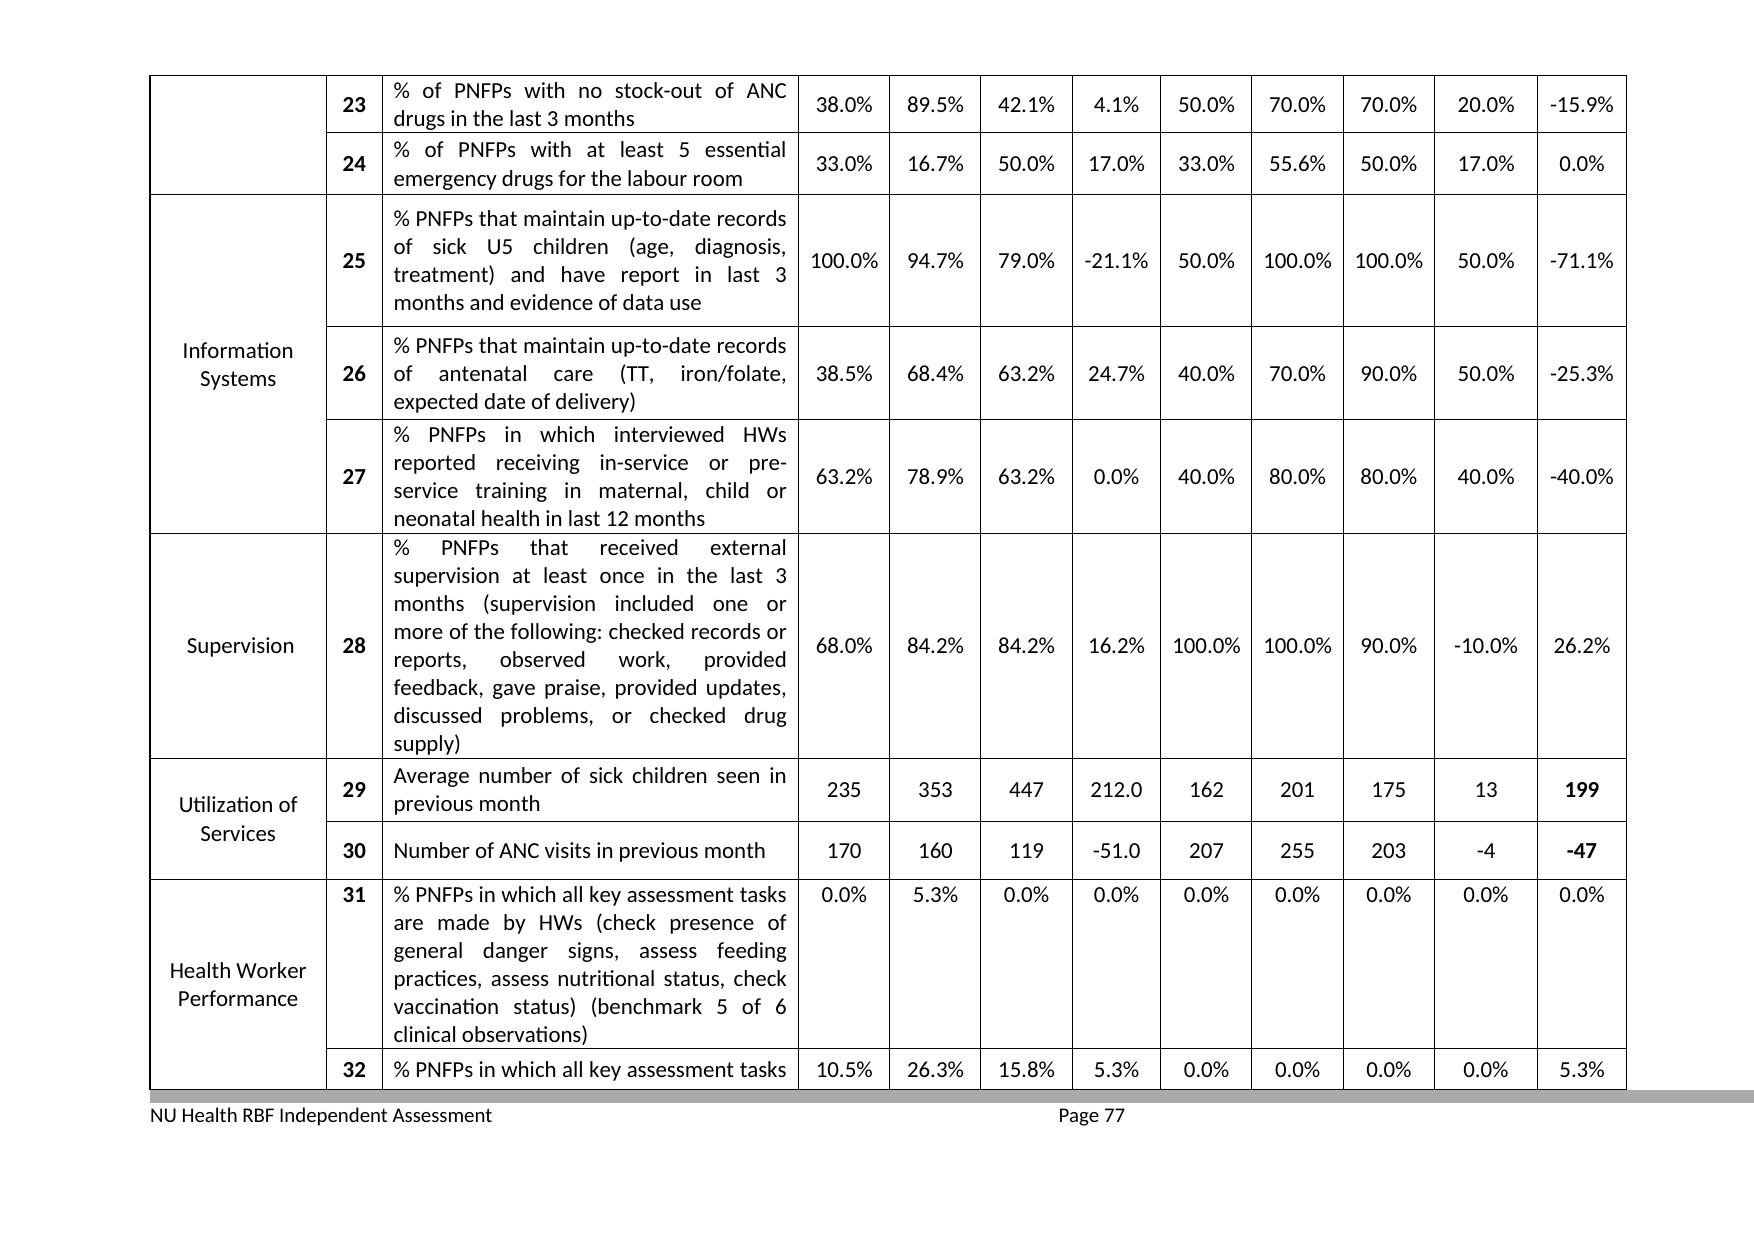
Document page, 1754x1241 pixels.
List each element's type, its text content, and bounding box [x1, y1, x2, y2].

table_cell 90.0% [1344, 327, 1434, 419]
table_cell 5.3% [1538, 1049, 1626, 1089]
table_cell 17.0% [1073, 133, 1160, 194]
table_cell 100.0% [1344, 195, 1434, 326]
table_cell 0.0% [799, 880, 889, 1048]
table_cell 63.2% [981, 420, 1072, 532]
table_cell 16.7% [890, 133, 980, 194]
table_cell 50.0% [1435, 327, 1537, 419]
table_cell 38.0% [799, 76, 889, 132]
table_cell 84.2% [981, 534, 1072, 758]
table_cell 26.3% [890, 1049, 980, 1089]
table_cell 50.0% [981, 133, 1072, 194]
table_cell 40.0% [1435, 420, 1537, 532]
table_cell 68.4% [890, 327, 980, 419]
table_cell Supervision [151, 534, 326, 758]
table_cell 33.0% [1161, 133, 1251, 194]
table_cell 24 [327, 133, 382, 194]
table_cell 4.1% [1073, 76, 1160, 132]
table_cell 212.0 [1073, 759, 1160, 821]
table_cell 0.0% [1252, 1049, 1343, 1089]
table_cell 255 [1252, 822, 1343, 879]
table_cell 0.0% [1538, 880, 1626, 1048]
table_cell Number of ANC visits in previous month [383, 822, 798, 879]
table_cell 79.0% [981, 195, 1072, 326]
table_cell 100.0% [1252, 195, 1343, 326]
table_cell 15.8% [981, 1049, 1072, 1089]
table_cell Health Worker Performance [151, 880, 326, 1089]
table_cell 0.0% [1344, 1049, 1434, 1089]
table_cell 207 [1161, 822, 1251, 879]
table_cell 100.0% [799, 195, 889, 326]
table_cell 10.5% [799, 1049, 889, 1089]
table_cell 0.0% [1161, 1049, 1251, 1089]
table_cell 0.0% [1073, 880, 1160, 1048]
table_cell 32 [327, 1049, 382, 1089]
table_cell 0.0% [1435, 880, 1537, 1048]
table_cell -21.1% [1073, 195, 1160, 326]
table_cell 55.6% [1252, 133, 1343, 194]
table_cell 33.0% [799, 133, 889, 194]
table_cell 100.0% [1252, 534, 1343, 758]
table_cell 90.0% [1344, 534, 1434, 758]
table_cell -10.0% [1435, 534, 1537, 758]
table_cell 353 [890, 759, 980, 821]
table_cell 0.0% [1161, 880, 1251, 1048]
table_cell 100.0% [1161, 534, 1251, 758]
table_cell 40.0% [1161, 420, 1251, 532]
table_cell 0.0% [1344, 880, 1434, 1048]
table_cell 28 [327, 534, 382, 758]
table_cell -71.1% [1538, 195, 1626, 326]
table_cell 26 [327, 327, 382, 419]
table_cell 0.0% [1538, 133, 1626, 194]
table_cell 20.0% [1435, 76, 1537, 132]
table_cell 70.0% [1252, 327, 1343, 419]
table_cell 40.0% [1161, 327, 1251, 419]
table_cell 80.0% [1344, 420, 1434, 532]
table_cell % PNFPs in which interviewed HWs reported receiving in-service or pre-service training in maternal, child or neonatal health in last 12 months [383, 420, 798, 532]
table_cell 0.0% [1073, 420, 1160, 532]
table_cell 50.0% [1161, 195, 1251, 326]
table_cell 203 [1344, 822, 1434, 879]
table_cell % PNFPs that received external supervision at least once in the last 3 months (supervision included one or more of the following: checked records or reports, observed work, provided feedback, gave praise, provided updates, discussed problems, or checked drug supply) [383, 534, 798, 758]
table_cell 50.0% [1161, 76, 1251, 132]
table_cell 26.2% [1538, 534, 1626, 758]
table_cell 5.3% [890, 880, 980, 1048]
table_cell 162 [1161, 759, 1251, 821]
table_cell Average number of sick children seen in previous month [383, 759, 798, 821]
table_cell % PNFPs that maintain up-to-date records of antenatal care (TT, iron/folate, expected date of delivery) [383, 327, 798, 419]
table_cell -51.0 [1073, 822, 1160, 879]
table_cell -15.9% [1538, 76, 1626, 132]
table_cell 199 [1538, 759, 1626, 821]
table_cell 0.0% [1252, 880, 1343, 1048]
table_cell 50.0% [1344, 133, 1434, 194]
table_cell 170 [799, 822, 889, 879]
table_cell 23 [327, 76, 382, 132]
table_cell 25 [327, 195, 382, 326]
table_cell 447 [981, 759, 1072, 821]
table_cell Information Systems [151, 195, 326, 532]
table_cell [151, 76, 326, 194]
table_cell 27 [327, 420, 382, 532]
table_cell 42.1% [981, 76, 1072, 132]
table_cell 235 [799, 759, 889, 821]
table_cell 119 [981, 822, 1072, 879]
table_cell 160 [890, 822, 980, 879]
table_cell 201 [1252, 759, 1343, 821]
table_cell 94.7% [890, 195, 980, 326]
table_cell 0.0% [981, 880, 1072, 1048]
table_cell 175 [1344, 759, 1434, 821]
table_cell 78.9% [890, 420, 980, 532]
table_cell 30 [327, 822, 382, 879]
table_cell 68.0% [799, 534, 889, 758]
table_cell 13 [1435, 759, 1537, 821]
table_cell % PNFPs that maintain up-to-date records of sick U5 children (age, diagnosis, treatment) and have report in last 3 months and evidence of data use [383, 195, 798, 326]
table_cell % of PNFPs with no stock-out of ANC drugs in the last 3 months [383, 76, 798, 132]
table_cell 24.7% [1073, 327, 1160, 419]
table_cell -40.0% [1538, 420, 1626, 532]
table_cell % PNFPs in which all key assessment tasks are made by HWs (check presence of general danger signs, assess feeding practices, assess nutritional status, check vaccination status) (benchmark 5 of 6 clinical observations) [383, 880, 798, 1048]
table_cell % PNFPs in which all key assessment tasks [383, 1049, 798, 1089]
table_cell 0.0% [1435, 1049, 1537, 1089]
table_cell 17.0% [1435, 133, 1537, 194]
table_cell 89.5% [890, 76, 980, 132]
table_cell 70.0% [1344, 76, 1434, 132]
table_cell 80.0% [1252, 420, 1343, 532]
table_cell Utilization of Services [151, 759, 326, 879]
table_cell 29 [327, 759, 382, 821]
table_cell 50.0% [1435, 195, 1537, 326]
table_cell 5.3% [1073, 1049, 1160, 1089]
table_cell 16.2% [1073, 534, 1160, 758]
table_cell 70.0% [1252, 76, 1343, 132]
table_cell -4 [1435, 822, 1537, 879]
table_cell 38.5% [799, 327, 889, 419]
table_cell -47 [1538, 822, 1626, 879]
table_cell 63.2% [981, 327, 1072, 419]
table_cell 31 [327, 880, 382, 1048]
table_cell % of PNFPs with at least 5 essential emergency drugs for the labour room [383, 133, 798, 194]
table_cell 84.2% [890, 534, 980, 758]
table_cell 63.2% [799, 420, 889, 532]
table_cell -25.3% [1538, 327, 1626, 419]
